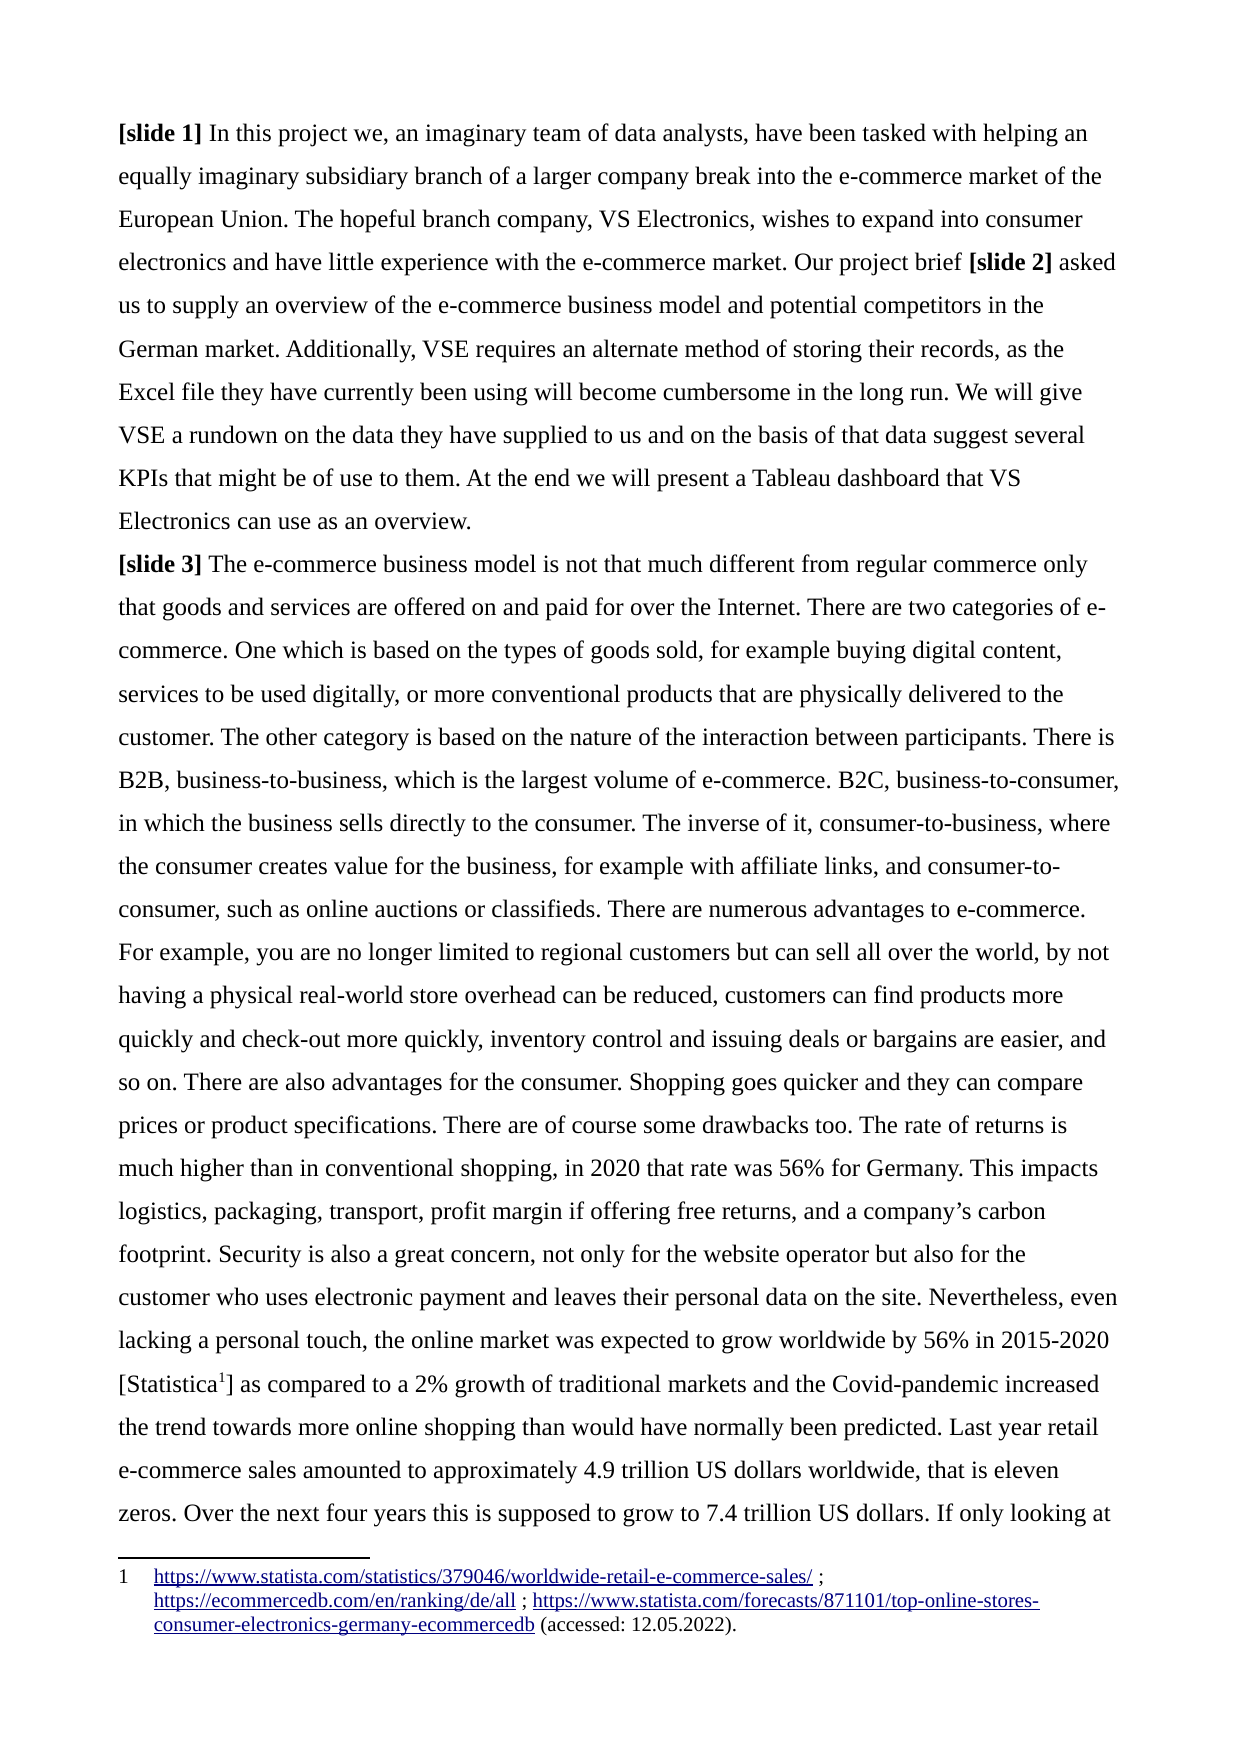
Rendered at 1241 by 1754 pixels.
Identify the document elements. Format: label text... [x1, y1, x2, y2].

text [slide 1] In this project we, an imaginary team of data analysts, have been tasked with helping an equally imaginary subsidiary branch of a larger company break into the e-commerce market of the European Union. The hopeful branch company, VS Electronics, wishes to expand into consumer electronics and have little experience with the e-commerce market. Our project brief [slide 2] asked us to supply an overview of the e-commerce business model and potential competitors in the German market. Additionally, VSE requires an alternate method of storing their records, as the Excel file they have currently been using will become cumbersome in the long run. We will give VSE a rundown on the data they have supplied to us and on the basis of that data suggest several KPIs that might be of use to them. At the end we will present a Tableau dashboard that VS Electronics can use as an overview. [slide 3] The e-commerce business model is not that much different from regular commerce only that goods and services are offered on and paid for over the Internet. There are two categories of e-commerce. One which is based on the types of goods sold, for example buying digital content, services to be used digitally, or more conventional products that are physically delivered to the customer. The other category is based on the nature of the interaction between participants. There is B2B, business-to-business, which is the largest volume of e-commerce. B2C, business-to-consumer, in which the business sells directly to the consumer. The inverse of it, consumer-to-business, where the consumer creates value for the business, for example with affiliate links, and consumer-to-consumer, such as online auctions or classifieds. There are numerous advantages to e-commerce. For example, you are no longer limited to regional customers but can sell all over the world, by not having a physical real-world store overhead can be reduced, customers can find products more quickly and check-out more quickly, inventory control and issuing deals or bargains are easier, and so on. There are also advantages for the consumer. Shopping goes quicker and they can compare prices or product specifications. There are of course some drawbacks too. The rate of returns is much higher than in conventional shopping, in 2020 that rate was 56% for Germany. This impacts logistics, packaging, transport, profit margin if offering free returns, and a company’s carbon footprint. Security is also a great concern, not only for the website operator but also for the customer who uses electronic payment and leaves their personal data on the site. Nevertheless, even lacking a personal touch, the online market was expected to grow worldwide by 56% in 2015-2020 [Statistica] as compared to a 2% growth of traditional markets and the Covid-pandemic increased the trend towards more online shopping than would have normally been predicted. Last year retail e-commerce sales amounted to approximately 4.9 trillion US dollars worldwide, that is eleven zeros. Over the next four years this is supposed to grow to 7.4 trillion US dollars. If only looking at [118, 118, 1122, 1527]
text https://www.statista.com/statistics/379046/worldwide-retail-e-commerce-sales/ ; https://ecommercedb.com/en/ranking/de/all ; https://www.statista.com/forecasts/871101/top-online-stores-consumer-electronics-germany-ecommercedb (accessed: 12.05.2022). [118, 1564, 1122, 1636]
